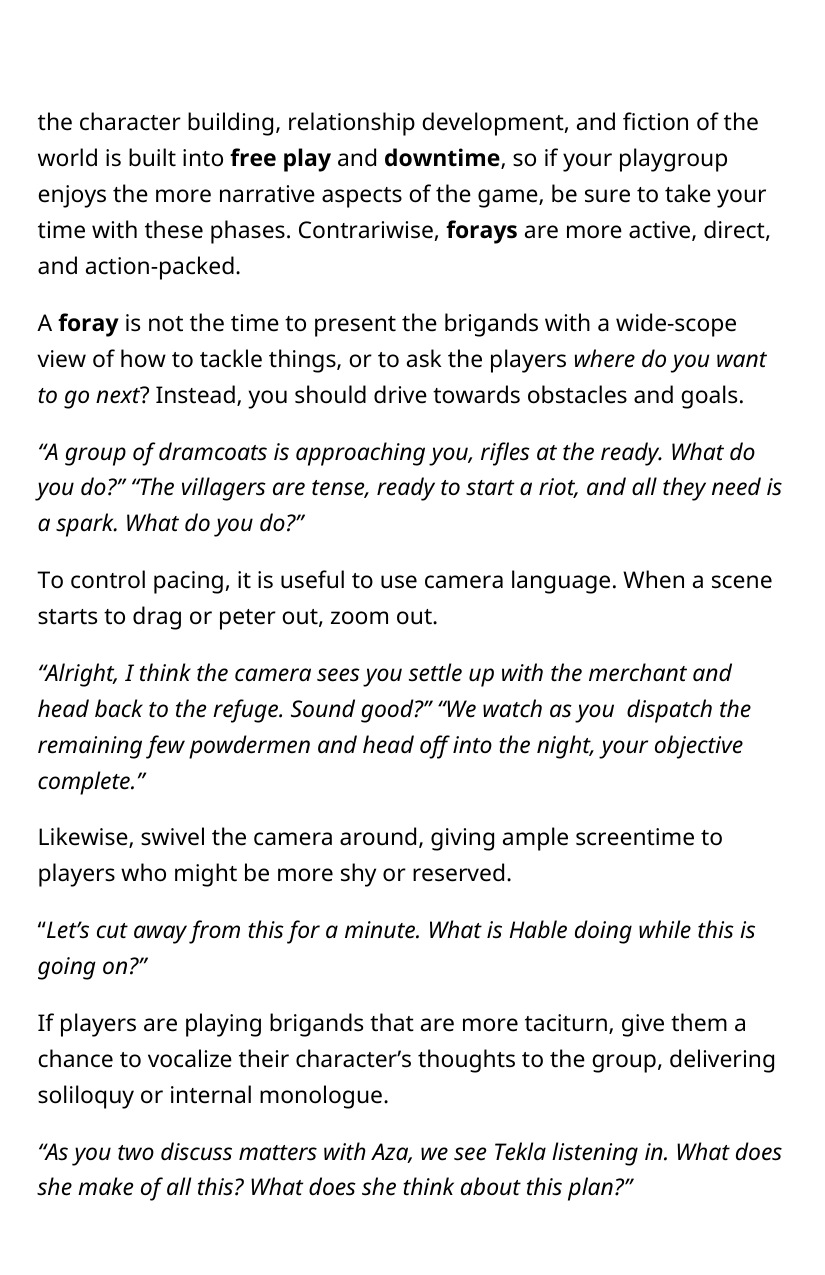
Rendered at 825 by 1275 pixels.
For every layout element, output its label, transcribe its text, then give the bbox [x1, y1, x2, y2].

text “Let’s cut away from this for a minute. What is Hable doing while this is going on?” [37, 914, 787, 981]
text the character building, relationship development, and fiction of the world is built into free play and downtime, so if your playgroup enjoys the more narrative aspects of the game, be sure to take your time with these phases. Contrariwise, forays are more active, direct, and action-packed. [37, 106, 787, 281]
text Likewise, swivel the camera around, giving ample screentime to players who might be more shy or reserved. [37, 821, 787, 888]
text A foray is not the time to present the brigands with a wide-scope view of how to tackle things, or to ask the players where do you want to go next? Instead, you should drive towards obstacles and goals. [37, 307, 787, 410]
text “As you two discuss matters with Aza, we see Tekla listening in. What does she make of all this? What does she think about this plan?” [37, 1135, 787, 1203]
text “A group of dramcoats is approaching you, rifles at the ready. What do you do?” “The villagers are tense, ready to start a riot, and all they need is a spark. What do you do?” [37, 435, 787, 538]
text If players are playing brigands that are more taciturn, give them a chance to vocalize their character’s thoughts to the group, delivering soliloquy or internal monologue. [37, 1007, 787, 1110]
text To control pacing, it is useful to use camera language. When a scene starts to drag or peter out, zoom out. [37, 564, 787, 631]
text “Alright, I think the camera sees you settle up with the merchant and head back to the refuge. Sound good?” “We watch as you dispatch the remaining few powdermen and head off into the night, your objective complete.” [37, 657, 787, 796]
